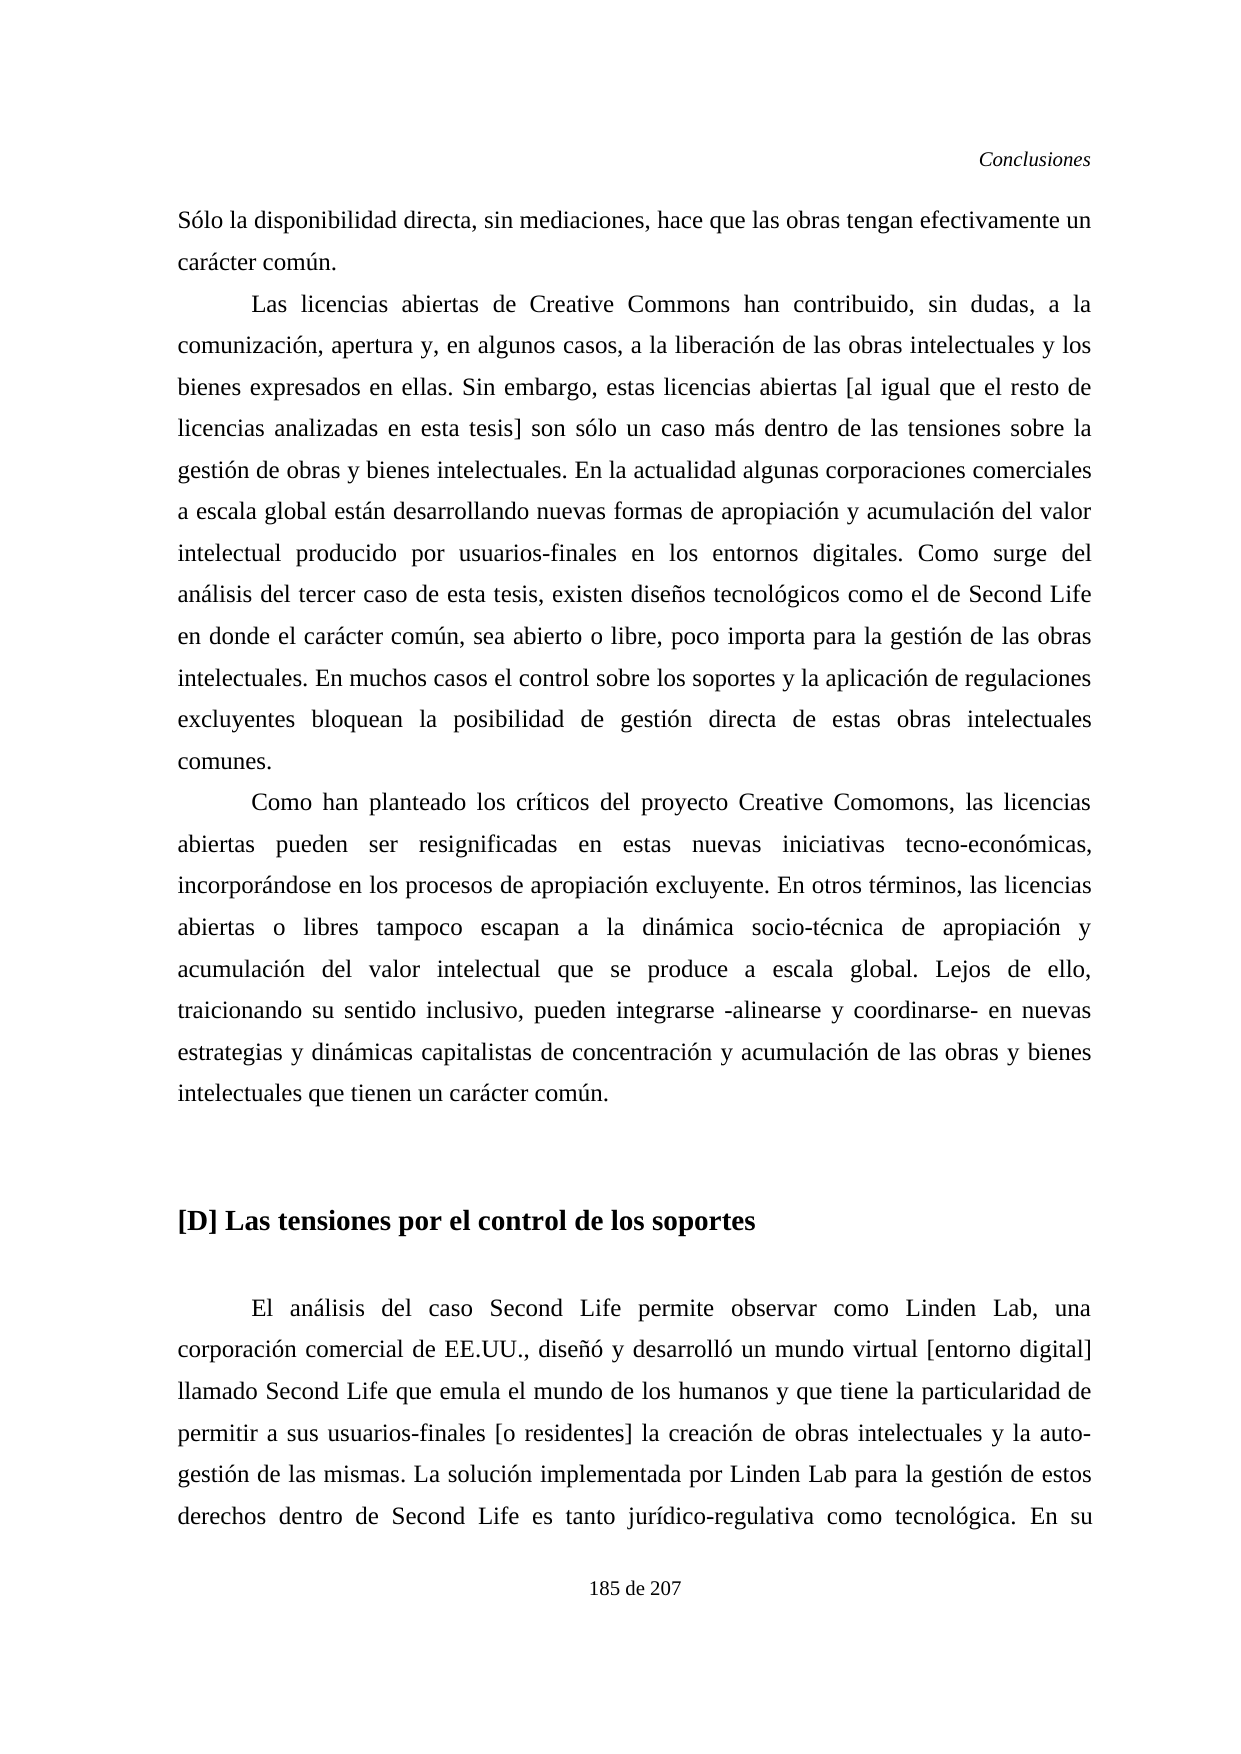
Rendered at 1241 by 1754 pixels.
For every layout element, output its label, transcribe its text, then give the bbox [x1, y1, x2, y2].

text [D] Las tensiones por el control de los soportes [177, 1204, 1093, 1236]
text El análisis del caso Second Life permite observar como Linden Lab, una corporación comercial de EE.UU., diseñó y desarrolló un mundo virtual [entorno digital] llamado Second Life que emula el mundo de los humanos y que tiene la particularidad de permitir a sus usuarios-finales [o residentes] la creación de obras intelectuales y la auto-gestión de las mismas. La solución implementada por Linden Lab para la gestión de estos derechos dentro de Second Life es tanto jurídico-regulativa como tecnológica. En su [177, 1294, 1093, 1529]
text Las licencias abiertas de Creative Commons han contribuido, sin dudas, a la comunización, apertura y, en algunos casos, a la liberación de las obras intelectuales y los bienes expresados en ellas. Sin embargo, estas licencias abiertas [al igual que el resto de licencias analizadas en esta tesis] son sólo un caso más dentro de las tensiones sobre la gestión de obras y bienes intelectuales. En la actualidad algunas corporaciones comerciales a escala global están desarrollando nuevas formas de apropiación y acumulación del valor intelectual producido por usuarios-finales en los entornos digitales. Como surge del análisis del tercer caso de esta tesis, existen diseños tecnológicos como el de Second Life en donde el carácter común, sea abierto o libre, poco importa para la gestión de las obras intelectuales. En muchos casos el control sobre los soportes y la aplicación de regulaciones excluyentes bloquean la posibilidad de gestión directa de estas obras intelectuales comunes. [177, 290, 1093, 774]
text Sólo la disponibilidad directa, sin mediaciones, hace que las obras tengan efectivamente un carácter común. [177, 207, 1093, 276]
text Como han planteado los críticos del proyecto Creative Comomons, las licencias abiertas pueden ser resignificadas en estas nuevas iniciativas tecno-económicas, incorporándose en los procesos de apropiación excluyente. En otros términos, las licencias abiertas o libres tampoco escapan a la dinámica socio-técnica de apropiación y acumulación del valor intelectual que se produce a escala global. Lejos de ello, traicionando su sentido inclusivo, pueden integrarse -alinearse y coordinarse- en nuevas estrategias y dinámicas capitalistas de concentración y acumulación de las obras y bienes intelectuales que tienen un carácter común. [177, 788, 1093, 1107]
